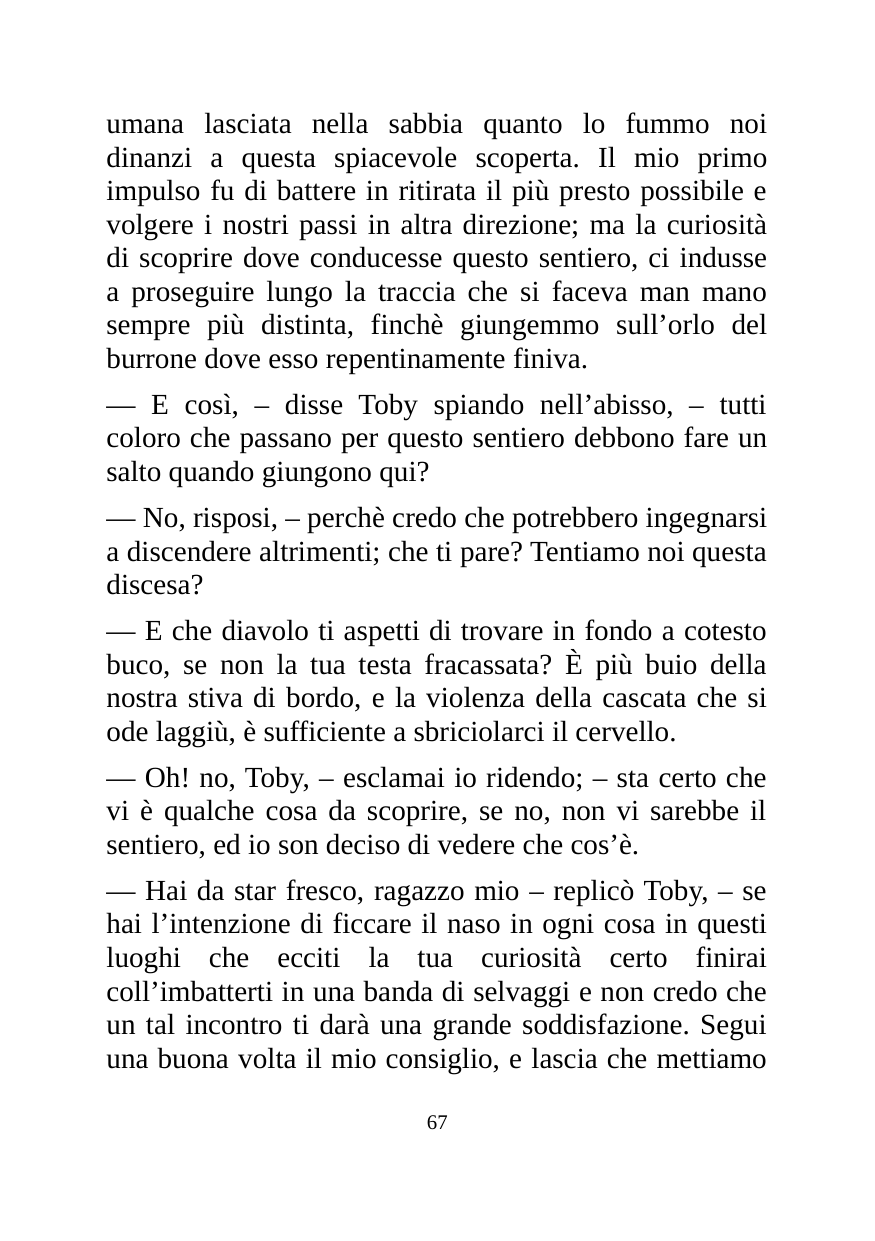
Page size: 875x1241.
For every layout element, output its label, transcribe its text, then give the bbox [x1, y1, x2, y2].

text — E che diavolo ti aspetti di trovare in fondo a cotesto buco, se non la tua testa fracassata? È più buio della nostra stiva di bordo, e la violenza della cascata che si ode laggiù, è sufficiente a sbriciolarci il cervello. [106, 613, 768, 747]
text — Oh! no, Toby, – esclamai io ridendo; – sta certo che vi è qualche cosa da scoprire, se no, non vi sarebbe il sentiero, ed io son deciso di vedere che cos’è. [106, 760, 768, 861]
text — Hai da star fresco, ragazzo mio – replicò Toby, – se hai l’intenzione di ficcare il naso in ogni cosa in questi luoghi che ecciti la tua curiosità certo finirai coll’imbatterti in una banda di selvaggi e non credo che un tal incontro ti darà una grande soddisfazione. Segui una buona volta il mio consiglio, e lascia che mettiamo [106, 873, 768, 1074]
text — No, risposi, – perchè credo che potrebbero ingegnarsi a discendere altrimenti; che ti pare? Tentiamo noi questa discesa? [106, 500, 768, 601]
text umana lasciata nella sabbia quanto lo fummo noi dinanzi a questa spiacevole scoperta. Il mio primo impulso fu di battere in ritirata il più presto possibile e volgere i nostri passi in altra direzione; ma la curiosità di scoprire dove conducesse questo sentiero, ci indusse a proseguire lungo la traccia che si faceva man mano sempre più distinta, finchè giungemmo sull’orlo del burrone dove esso repentinamente finiva. [106, 106, 768, 374]
text — E così, – disse Toby spiando nell’abisso, – tutti coloro che passano per questo sentiero debbono fare un salto quando giungono qui? [106, 387, 768, 488]
